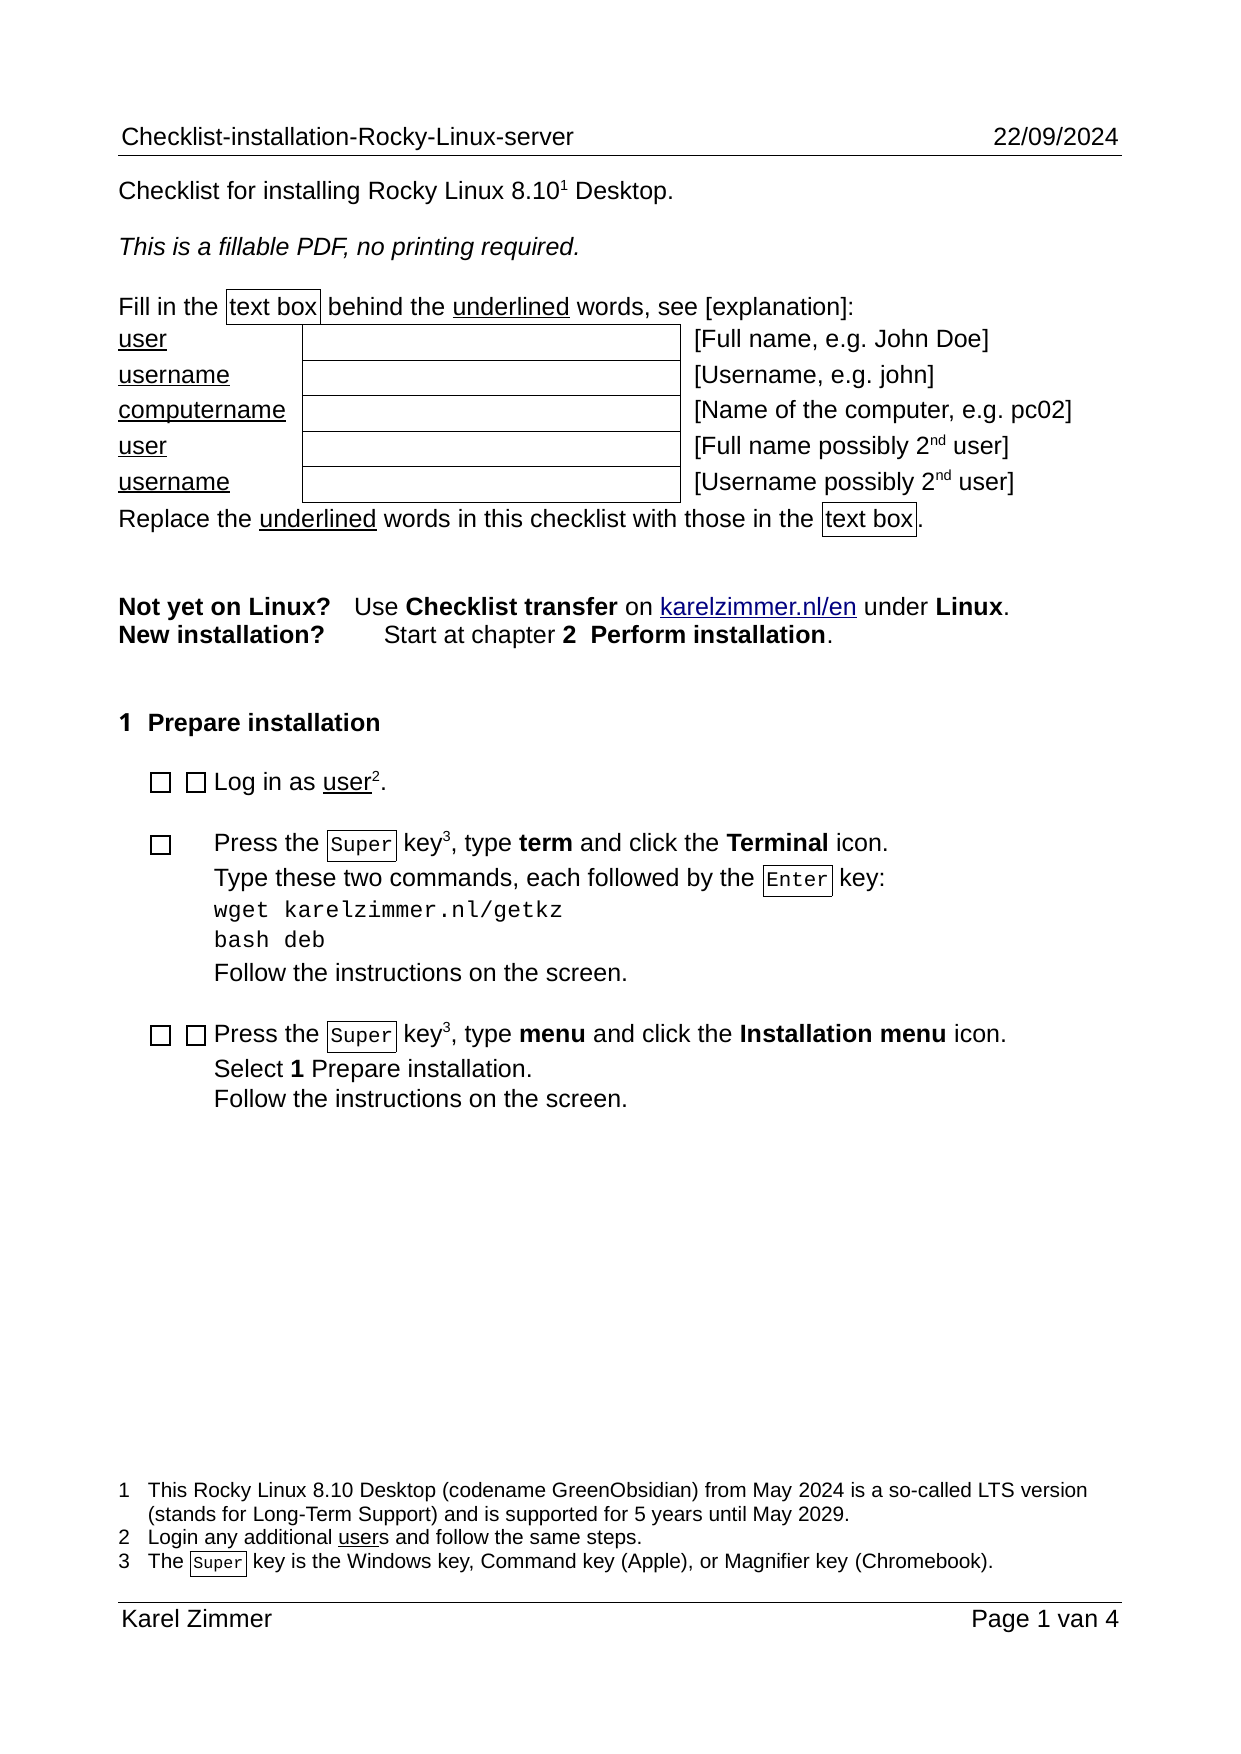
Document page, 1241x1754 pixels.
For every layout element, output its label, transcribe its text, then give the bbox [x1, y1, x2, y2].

table_cell [177, 828, 213, 862]
table_header [177, 767, 213, 797]
table_cell [177, 863, 213, 897]
table_cell [142, 988, 177, 1018]
text USER [118, 431, 302, 466]
table_cell [177, 1019, 213, 1053]
table_cell bash deb [213, 928, 1122, 958]
text New installation? Start at chapter 2 Perform installation. [118, 621, 1122, 649]
table_cell [142, 928, 177, 958]
table_cell Press the Super key, type term and click the Terminal icon. [213, 828, 1122, 862]
text COMPUTERNAme [118, 395, 302, 431]
table_cell [118, 897, 142, 928]
table_cell [177, 928, 213, 958]
text Replace the underlined words in this checklist with those in the [118, 502, 822, 537]
text text box [227, 290, 320, 324]
table_cell [118, 1084, 142, 1114]
table_header [118, 767, 142, 797]
table_cell [142, 798, 177, 828]
text This Rocky Linux 8.10 Desktop (codename GreenObsidian) from May 2024 is a so-called LTS version (stands for Long-Term Support) and is supported for 5 years until May 2029. [118, 1479, 1122, 1526]
table_cell [177, 1053, 213, 1084]
table_cell [142, 958, 177, 988]
text Not yet on Linux? Use Checklist transfer on karelzimmer.nl/en under Linux. [118, 593, 1122, 621]
table_cell [118, 928, 142, 958]
table_cell [142, 863, 177, 897]
table_cell [118, 798, 142, 828]
text behind the underlined words, see [explanation]: [321, 289, 1122, 324]
table_cell [142, 1084, 177, 1114]
text [Full name possibly 2nd user] [681, 431, 1122, 466]
table_cell Press the Super key3, type menu and click the Installation menu icon. [213, 1019, 1122, 1053]
table_cell [213, 798, 1122, 828]
table_cell [142, 1019, 177, 1053]
text user [118, 324, 302, 360]
table_header Log in as USER. [213, 767, 1122, 797]
text text box [823, 503, 916, 536]
table_cell [213, 988, 1122, 1018]
table_cell [142, 828, 177, 862]
table_cell Follow the instructions on the screen. [213, 1084, 1122, 1114]
table_cell [118, 1053, 142, 1084]
text . [917, 502, 1122, 537]
table_cell [118, 863, 142, 897]
text This is a fillable PDF, no printing required. [118, 233, 1122, 261]
table_cell [177, 988, 213, 1018]
table_cell wget karelzimmer.nl/getkz [213, 897, 1122, 928]
table_cell [118, 1019, 142, 1053]
text Checklist for installing Rocky Linux 8.10 Desktop. [118, 177, 1122, 205]
text [Name of the computer, e.g. pc02] [681, 395, 1122, 431]
text [Username possibly 2nd user] [681, 466, 1122, 502]
text [Username, e.g. john] [681, 360, 1122, 395]
table_cell Type these two commands, each followed by the Enter key: [213, 863, 1122, 897]
table_cell Select 1 Prepare installation. [213, 1053, 1122, 1084]
table_cell [118, 988, 142, 1018]
table_header [142, 767, 177, 797]
table_cell Follow the instructions on the screen. [213, 958, 1122, 988]
list Prepare installation [118, 705, 1122, 739]
table_cell [142, 1053, 177, 1084]
table_cell [177, 958, 213, 988]
text [Full name, e.g. John Doe] [681, 324, 1122, 360]
text Fill in the [118, 289, 226, 324]
table_cell [177, 897, 213, 928]
table_cell [118, 958, 142, 988]
text USERname [118, 360, 302, 395]
table_cell [142, 897, 177, 928]
table_cell [118, 828, 142, 862]
text USERName [118, 466, 302, 502]
table_cell [177, 1084, 213, 1114]
table_cell [177, 798, 213, 828]
